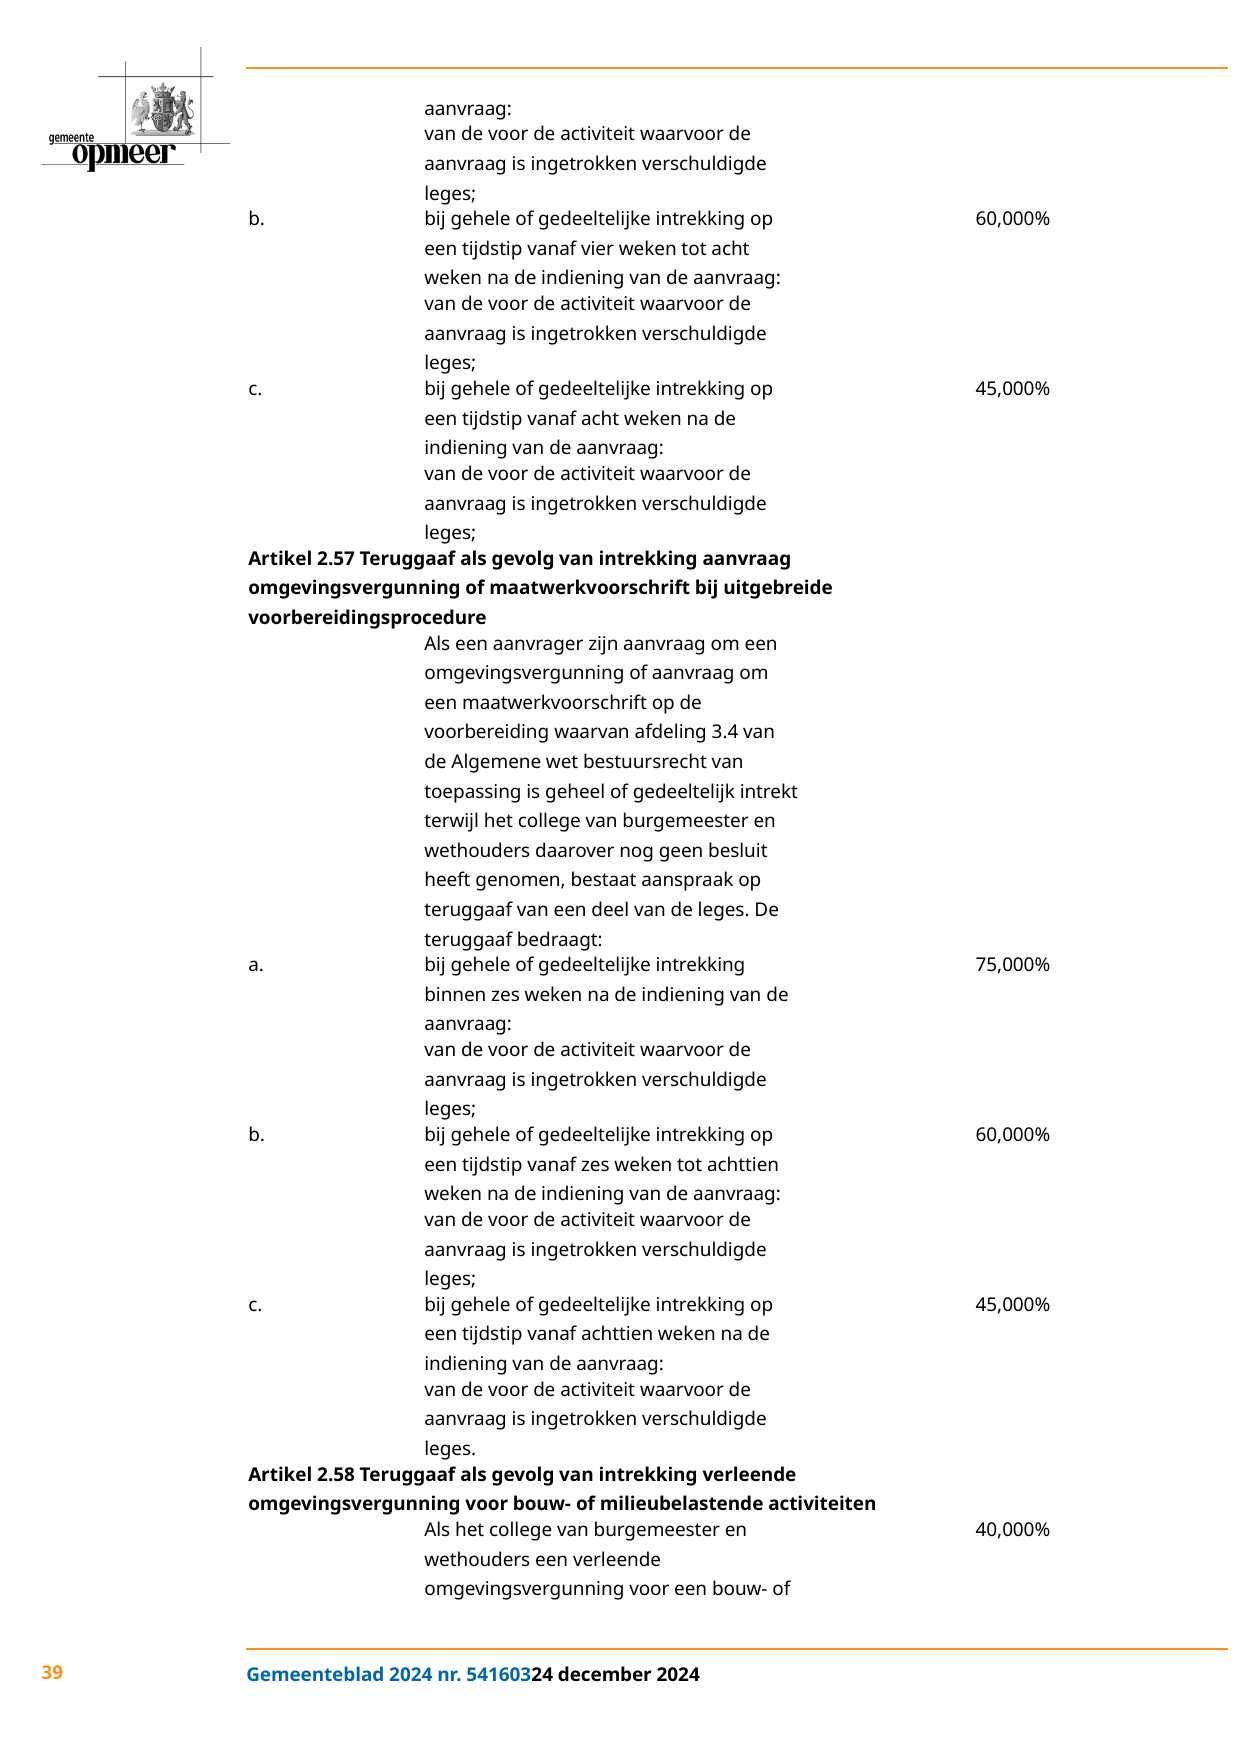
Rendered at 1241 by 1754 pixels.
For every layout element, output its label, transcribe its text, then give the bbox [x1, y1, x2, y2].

table_cell [975, 1206, 1152, 1291]
table_cell a. [248, 951, 424, 1036]
table_cell [799, 1036, 975, 1121]
table_cell van de voor de activiteit waarvoor de aanvraag is ingetrokken verschuldigde leges. [424, 1376, 799, 1461]
table_cell [248, 121, 424, 205]
table_cell van de voor de activiteit waarvoor de aanvraag is ingetrokken verschuldigde leges; [424, 121, 799, 205]
table_cell van de voor de activiteit waarvoor de aanvraag is ingetrokken verschuldigde leges; [424, 1036, 799, 1121]
table_cell [248, 630, 424, 951]
table_cell Artikel 2.57 Teruggaaf als gevolg van intrekking aanvraag omgevingsvergunning of maatwerkvoorschrift bij uitgebreide voorbereidingsprocedure [248, 545, 975, 630]
table_cell b. [248, 1121, 424, 1206]
table_cell bij gehele of gedeeltelijke intrekking op een tijdstip vanaf acht weken na de indiening van de aanvraag: [424, 375, 799, 460]
table_cell [248, 1376, 424, 1461]
table_cell aanvraag: [424, 95, 799, 121]
table_cell [975, 1036, 1152, 1121]
table_cell bij gehele of gedeeltelijke intrekking binnen zes weken na de indiening van de aanvraag: [424, 951, 799, 1036]
table_cell [975, 460, 1152, 545]
table_cell bij gehele of gedeeltelijke intrekking op een tijdstip vanaf zes weken tot achttien weken na de indiening van de aanvraag: [424, 1121, 799, 1206]
table_cell 60,000% [975, 1121, 1152, 1206]
table_cell [799, 951, 975, 1036]
table_cell van de voor de activiteit waarvoor de aanvraag is ingetrokken verschuldigde leges; [424, 460, 799, 545]
table_cell [248, 290, 424, 375]
table_cell b. [248, 205, 424, 290]
table_cell 75,000% [975, 951, 1152, 1036]
table_cell [248, 1206, 424, 1291]
table_cell [799, 1376, 975, 1461]
table_cell [975, 1376, 1152, 1461]
table_cell 40,000% [975, 1516, 1152, 1601]
table_cell [799, 1516, 975, 1601]
table_cell [799, 375, 975, 460]
table_cell Als het college van burgemeester en wethouders een verleende omgevingsvergunning voor een bouw- of [424, 1516, 799, 1601]
table_cell [248, 460, 424, 545]
table_cell [975, 121, 1152, 205]
table_cell [799, 630, 975, 951]
table_cell [799, 1206, 975, 1291]
table_cell [975, 630, 1152, 951]
table_cell 45,000% [975, 375, 1152, 460]
table_cell [799, 460, 975, 545]
table_cell [799, 290, 975, 375]
table_cell c. [248, 375, 424, 460]
table_cell [799, 205, 975, 290]
table_cell [248, 1036, 424, 1121]
table_cell [799, 95, 975, 121]
table_cell [248, 1516, 424, 1601]
table_cell [975, 95, 1152, 121]
table_cell Als een aanvrager zijn aanvraag om een omgevingsvergunning of aanvraag om een maatwerkvoorschrift op de voorbereiding waarvan afdeling 3.4 van de Algemene wet bestuursrecht van toepassing is geheel of gedeeltelijk intrekt terwijl het college van burgemeester en wethouders daarover nog geen besluit heeft genomen, bestaat aanspraak op teruggaaf van een deel van de leges. De teruggaaf bedraagt: [424, 630, 799, 951]
table_cell bij gehele of gedeeltelijke intrekking op een tijdstip vanaf vier weken tot acht weken na de indiening van de aanvraag: [424, 205, 799, 290]
table_cell [799, 121, 975, 205]
table_cell bij gehele of gedeeltelijke intrekking op een tijdstip vanaf achttien weken na de indiening van de aanvraag: [424, 1291, 799, 1376]
picture [41, 47, 231, 172]
table_cell 60,000% [975, 205, 1152, 290]
table_cell [799, 1121, 975, 1206]
table_cell 45,000% [975, 1291, 1152, 1376]
table_cell [248, 95, 424, 121]
table_cell c. [248, 1291, 424, 1376]
table_cell [975, 290, 1152, 375]
table_cell van de voor de activiteit waarvoor de aanvraag is ingetrokken verschuldigde leges; [424, 1206, 799, 1291]
table_cell van de voor de activiteit waarvoor de aanvraag is ingetrokken verschuldigde leges; [424, 290, 799, 375]
table_cell [799, 1291, 975, 1376]
table_cell Artikel 2.58 Teruggaaf als gevolg van intrekking verleende omgevingsvergunning voor bouw- of milieubelastende activiteiten [248, 1461, 975, 1516]
